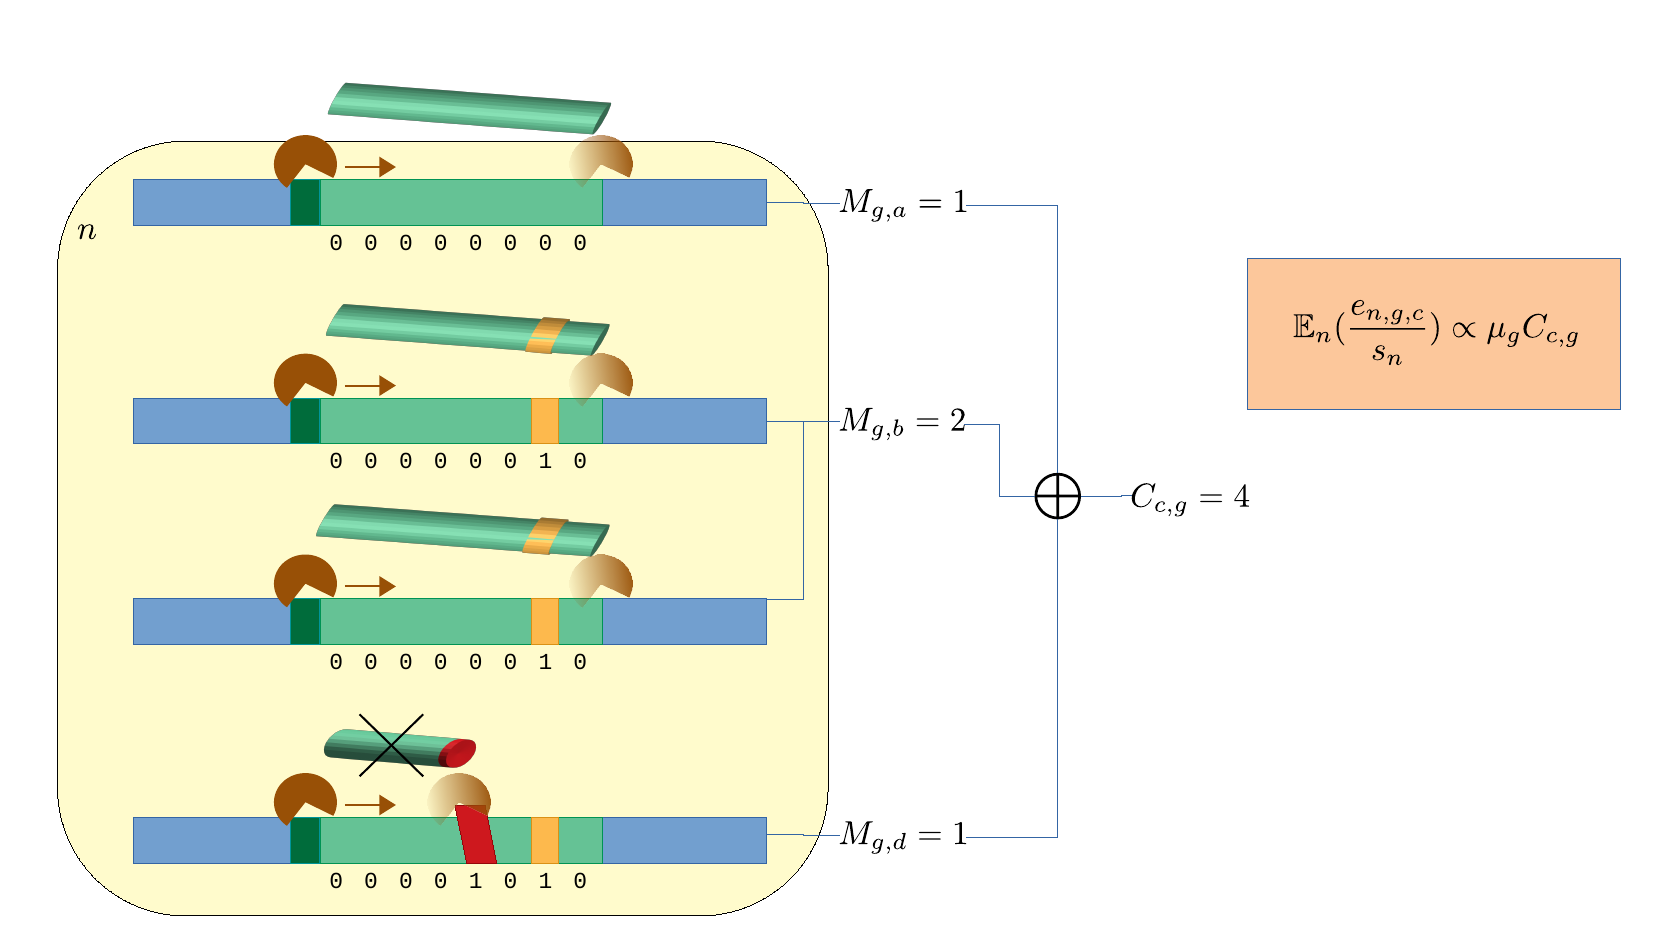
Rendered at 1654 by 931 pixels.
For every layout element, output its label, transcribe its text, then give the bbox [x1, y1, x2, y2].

text_box [839, 407, 873, 431]
text_box 00000000 [314, 223, 607, 265]
text_box [57, 135, 829, 916]
text_box [1155, 501, 1166, 512]
text_box [893, 419, 904, 436]
text_box [893, 832, 906, 850]
text_box [893, 206, 906, 218]
text_box [871, 838, 884, 854]
text_box [1131, 483, 1156, 508]
text_box [839, 821, 874, 845]
text_box [1034, 472, 1081, 520]
text_box [839, 189, 873, 212]
text_box [954, 821, 967, 845]
text_box [1234, 484, 1250, 507]
text_box [951, 408, 965, 431]
text_box [871, 206, 883, 222]
text_box [871, 425, 883, 441]
text_box 00000010 [314, 643, 607, 685]
text_box [1174, 501, 1187, 517]
text_box [955, 189, 967, 212]
text_box 00001010 [314, 861, 607, 903]
text_box [1247, 258, 1621, 410]
text_box 00000010 [314, 442, 607, 484]
